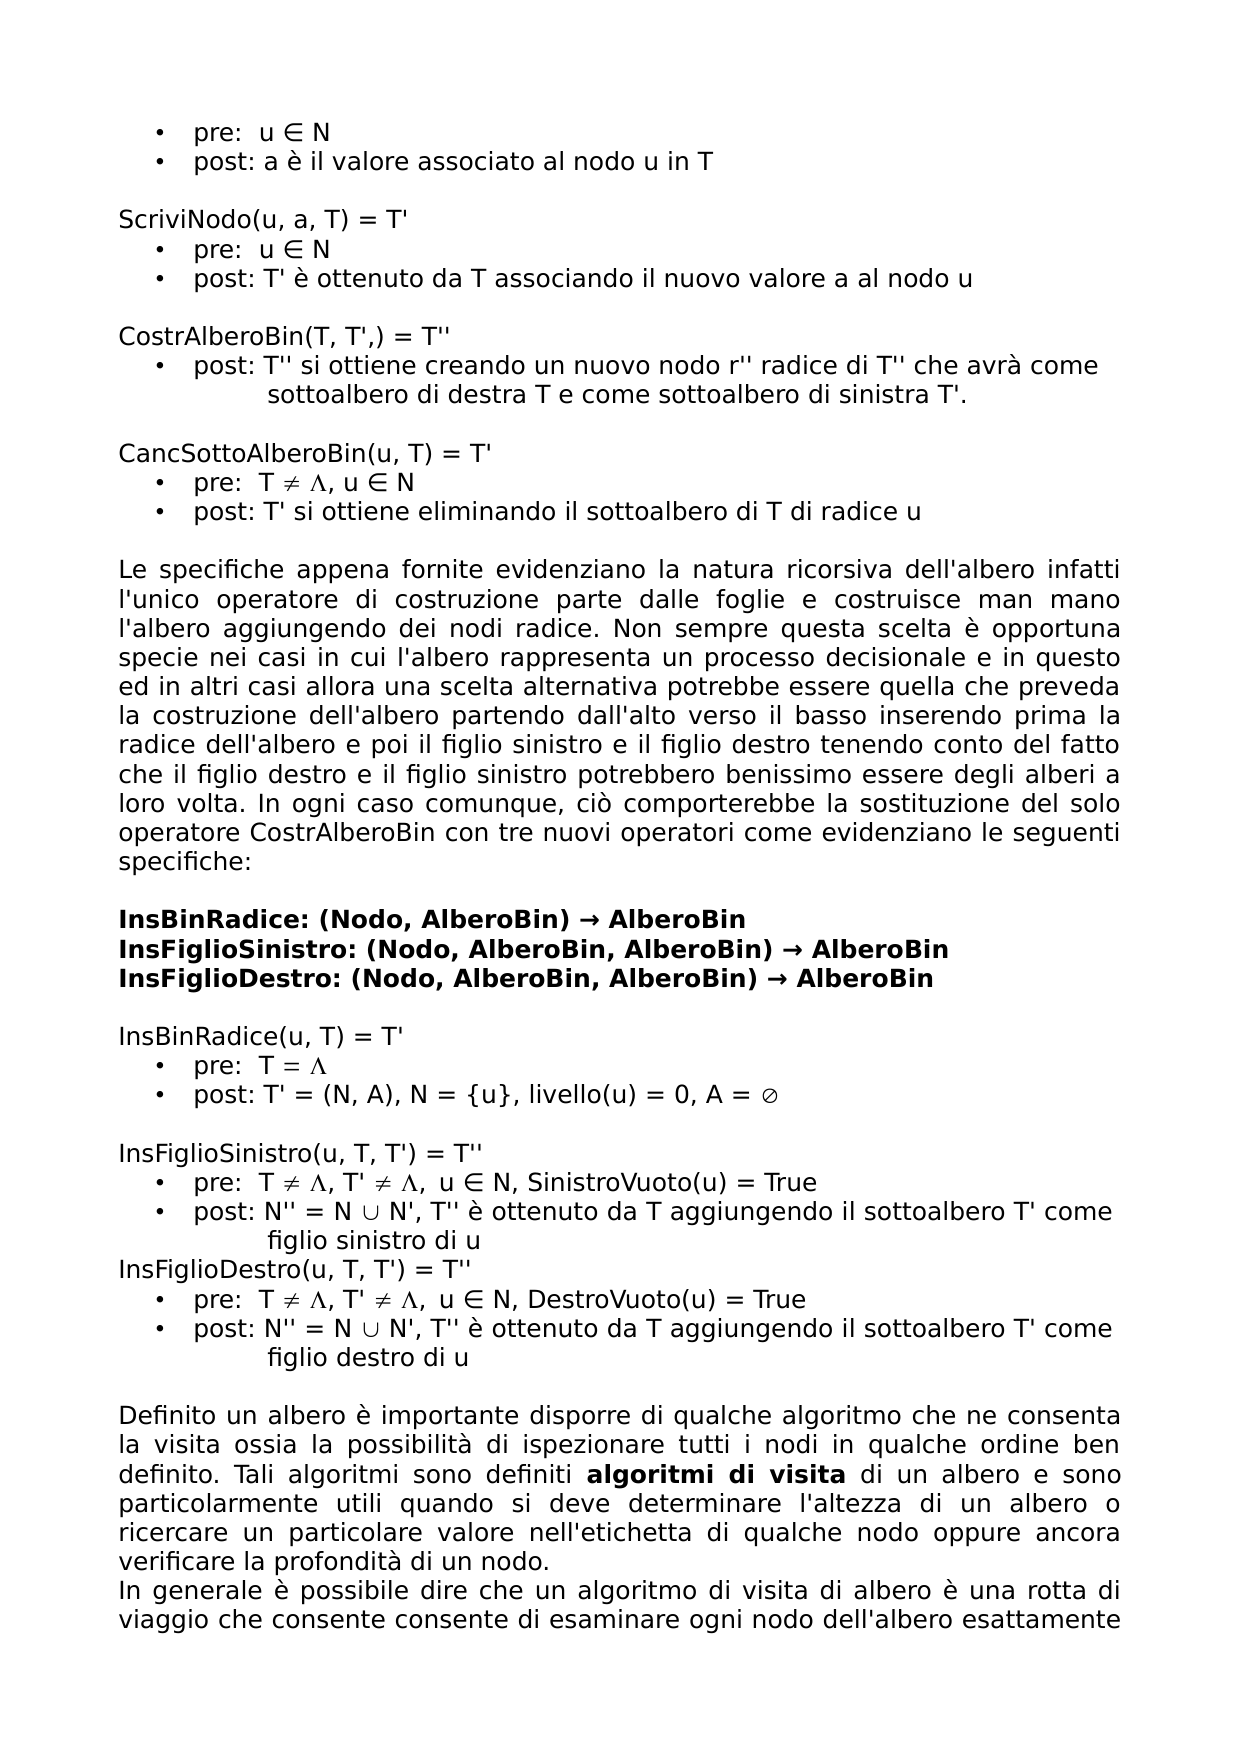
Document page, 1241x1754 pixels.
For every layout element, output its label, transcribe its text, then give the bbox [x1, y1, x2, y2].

list post: T' = (N, A), N = {u}, livello(u) = 0, A = Æ [156, 1081, 1122, 1110]
text InsFiglioSinistro: (Nodo, AlberoBin, AlberoBin) → AlberoBin [118, 935, 1122, 964]
text InsBinRadice(u, T) = T' [118, 1022, 1122, 1051]
text Le specifiche appena fornite evidenziano la natura ricorsiva dell'albero infatti l'unico operatore di costruzione parte dalle foglie e costruisce man mano l'albero aggiungendo dei nodi radice. Non sempre questa scelta è opportuna specie nei casi in cui l'albero rappresenta un processo decisionale e in questo ed in altri casi allora una scelta alternativa potrebbe essere quella che preveda la costruzione dell'albero partendo dall'alto verso il basso inserendo prima la radice dell'albero e poi il figlio sinistro e il figlio destro tenendo conto del fatto che il figlio destro e il figlio sinistro potrebbero benissimo essere degli alberi a loro volta. In ogni caso comunque, ciò comporterebbe la sostituzione del solo operatore CostrAlberoBin con tre nuovi operatori come evidenziano le seguenti specifiche: [118, 556, 1122, 876]
text CancSottoAlberoBin(u, T) = T' [118, 439, 1122, 468]
list pre: T ¹ L, T' ¹ L, u ∈ N, SinistroVuoto(u) = True [156, 1168, 1122, 1197]
text CostrAlberoBin(T, T',) = T'' [118, 322, 1122, 351]
list pre: u ∈ N [156, 118, 1122, 147]
list post: T' è ottenuto da T associando il nuovo valore a al nodo u [156, 264, 1122, 293]
list pre: T ¹ L, u ∈ N [156, 468, 1122, 497]
list post: N'' = N È N', T'' è ottenuto da T aggiungendo il sottoalbero T' come figlio destro di u [156, 1314, 1122, 1372]
text InsFiglioDestro(u, T, T') = T'' [118, 1256, 1122, 1285]
list post: T'' si ottiene creando un nuovo nodo r'' radice di T'' che avrà come sottoalbero di destra T e come sottoalbero di sinistra T'. [156, 351, 1122, 410]
text InsBinRadice: (Nodo, AlberoBin) → AlberoBin [118, 906, 1122, 935]
text Definito un albero è importante disporre di qualche algoritmo che ne consenta la visita ossia la possibilità di ispezionare tutti i nodi in qualche ordine ben definito. Tali algoritmi sono definiti algoritmi di visita di un albero e sono particolarmente utili quando si deve determinare l'altezza di un albero o ricercare un particolare valore nell'etichetta di qualche nodo oppure ancora verificare la profondità di un nodo. [118, 1401, 1122, 1576]
list post: N'' = N È N', T'' è ottenuto da T aggiungendo il sottoalbero T' come figlio sinistro di u [156, 1197, 1122, 1256]
text In generale è possibile dire che un algoritmo di visita di albero è una rotta di viaggio che consente consente di esaminare ogni nodo dell'albero esattamente [118, 1576, 1122, 1635]
list pre: T ¹ L, T' ¹ L, u ∈ N, DestroVuoto(u) = True [156, 1285, 1122, 1314]
list post: a è il valore associato al nodo u in T [156, 147, 1122, 176]
list pre: u ∈ N [156, 235, 1122, 264]
text InsFiglioDestro: (Nodo, AlberoBin, AlberoBin) → AlberoBin [118, 964, 1122, 993]
list pre: T = L [156, 1051, 1122, 1081]
text ScriviNodo(u, a, T) = T' [118, 206, 1122, 235]
list post: T' si ottiene eliminando il sottoalbero di T di radice u [156, 497, 1122, 526]
text InsFiglioSinistro(u, T, T') = T'' [118, 1139, 1122, 1168]
